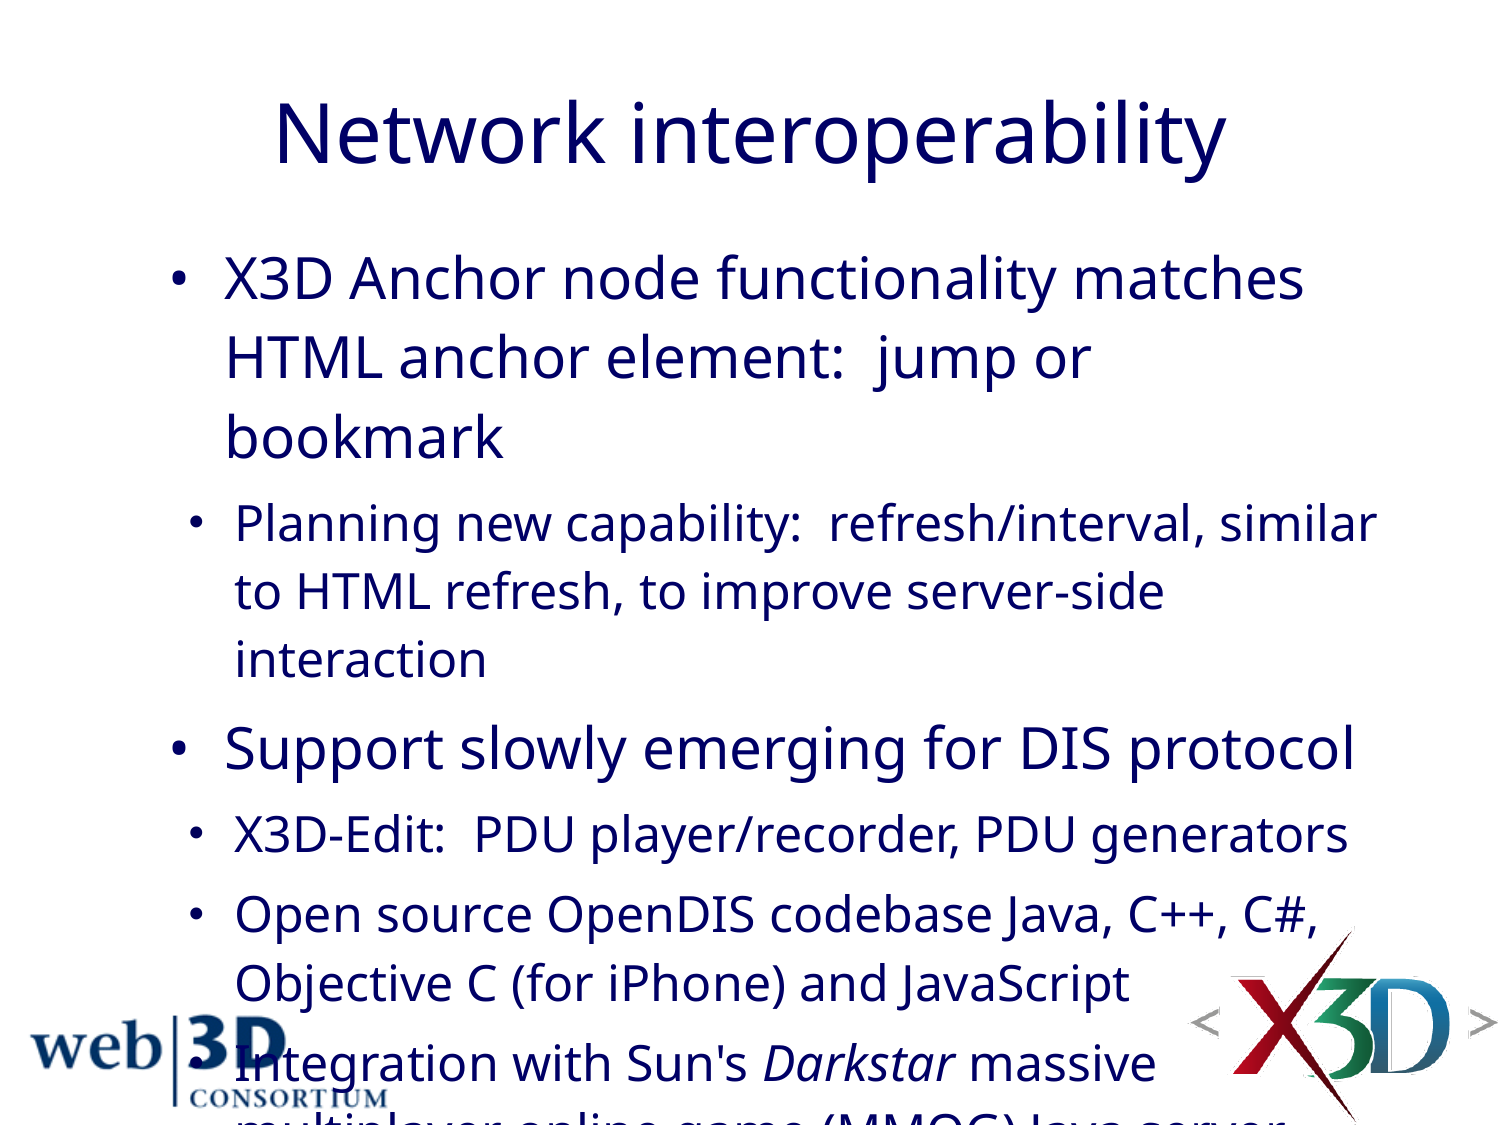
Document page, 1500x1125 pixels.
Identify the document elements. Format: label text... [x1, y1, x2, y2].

list X3D Anchor node functionality matches HTML anchor element: jump or bookmark Planning new capability: refresh/interval, similar to HTML refresh, to improve server-side interaction Support slowly emerging for DIS protocol X3D-Edit: PDU player/recorder, PDU generators Open source OpenDIS codebase Java, C++, C#, Objective C (for iPhone) and JavaScript Integration with Sun's Darkstar massive multiplayer online game (MMOG) Java server – NPS thesis Active work: JavaScript, Websockets, HTML5 [112, 237, 1388, 1008]
picture [1187, 926, 1500, 1125]
title Network interoperability [112, 44, 1388, 218]
picture [12, 998, 413, 1118]
